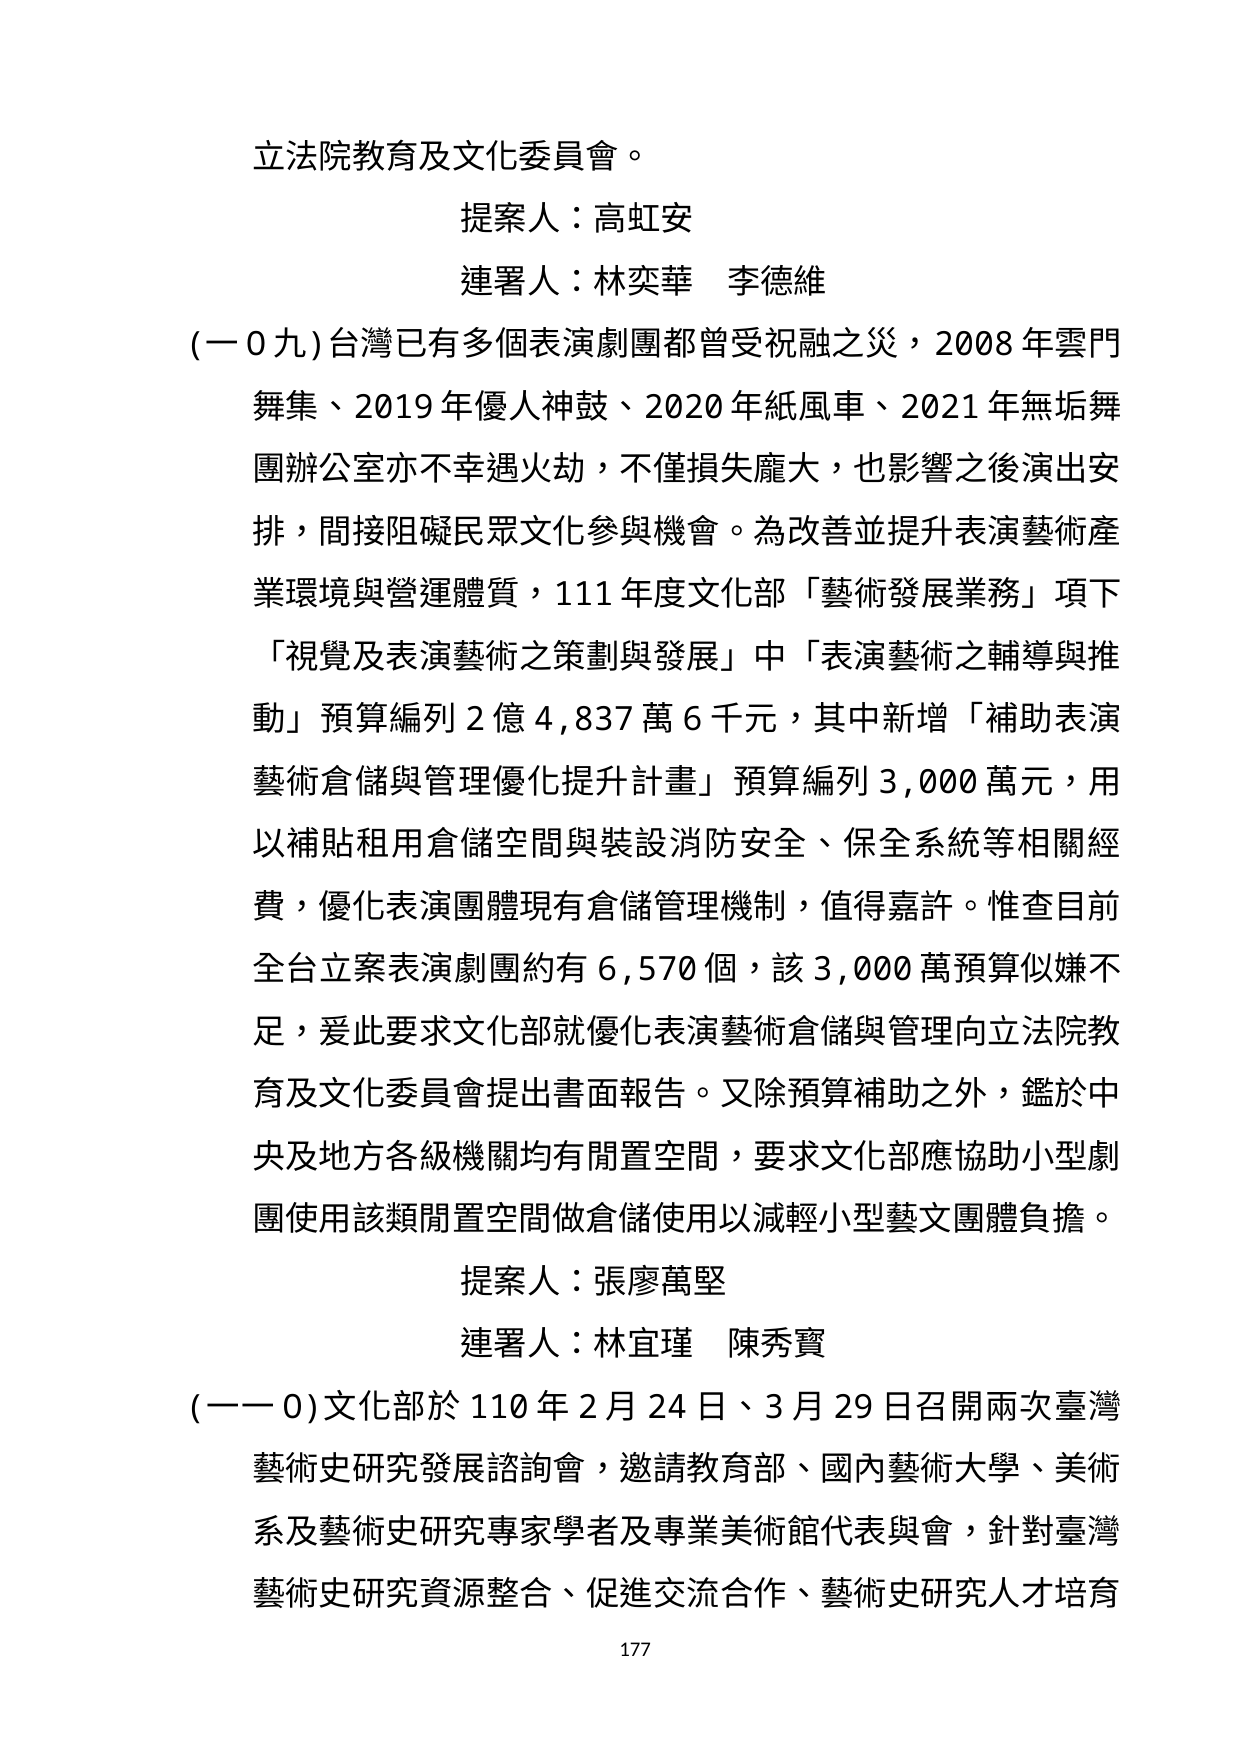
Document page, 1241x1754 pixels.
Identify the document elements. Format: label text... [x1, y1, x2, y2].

text 連署人：林宜瑾 陳秀寳 [460, 1300, 1122, 1362]
text 提案人：張廖萬堅 [460, 1237, 1122, 1300]
text 連署人：林奕華 李德維 [460, 237, 1122, 300]
text (一Ο九)台灣已有多個表演劇團都曾受祝融之災，2008年雲門舞集、2019年優人神鼓、2020年紙風車、2021年無垢舞團辦公室亦不幸遇火劫，不僅損失龐大，也影響之後演出安排，間接阻礙民眾文化參與機會。為改善並提升表演藝術產業環境與營運體質，111年度文化部「藝術發展業務」項下「視覺及表演藝術之策劃與發展」中「表演藝術之輔導與推動」預算編列2億4,837萬6千元，其中新增「補助表演藝術倉儲與管理優化提升計畫」預算編列3,000萬元，用以補貼租用倉儲空間與裝設消防安全、保全系統等相關經費，優化表演團體現有倉儲管理機制，值得嘉許。惟查目前全台立案表演劇團約有6,570個，該3,000萬預算似嫌不足，爰此要求文化部就優化表演藝術倉儲與管理向立法院教育及文化委員會提出書面報告。又除預算補助之外，鑑於中央及地方各級機關均有閒置空間，要求文化部應協助小型劇團使用該類閒置空間做倉儲使用以減輕小型藝文團體負擔。 [185, 300, 1122, 1237]
text 提案人：高虹安 [460, 175, 1122, 237]
text (一一Ο)文化部於110年2月24日、3月29日召開兩次臺灣藝術史研究發展諮詢會，邀請教育部、國內藝術大學、美術系及藝術史研究專家學者及專業美術館代表與會，針對臺灣藝術史研究資源整合、促進交流合作、藝術史研究人才培育 [185, 1362, 1122, 1612]
text 立法院教育及文化委員會。 [185, 112, 1122, 175]
